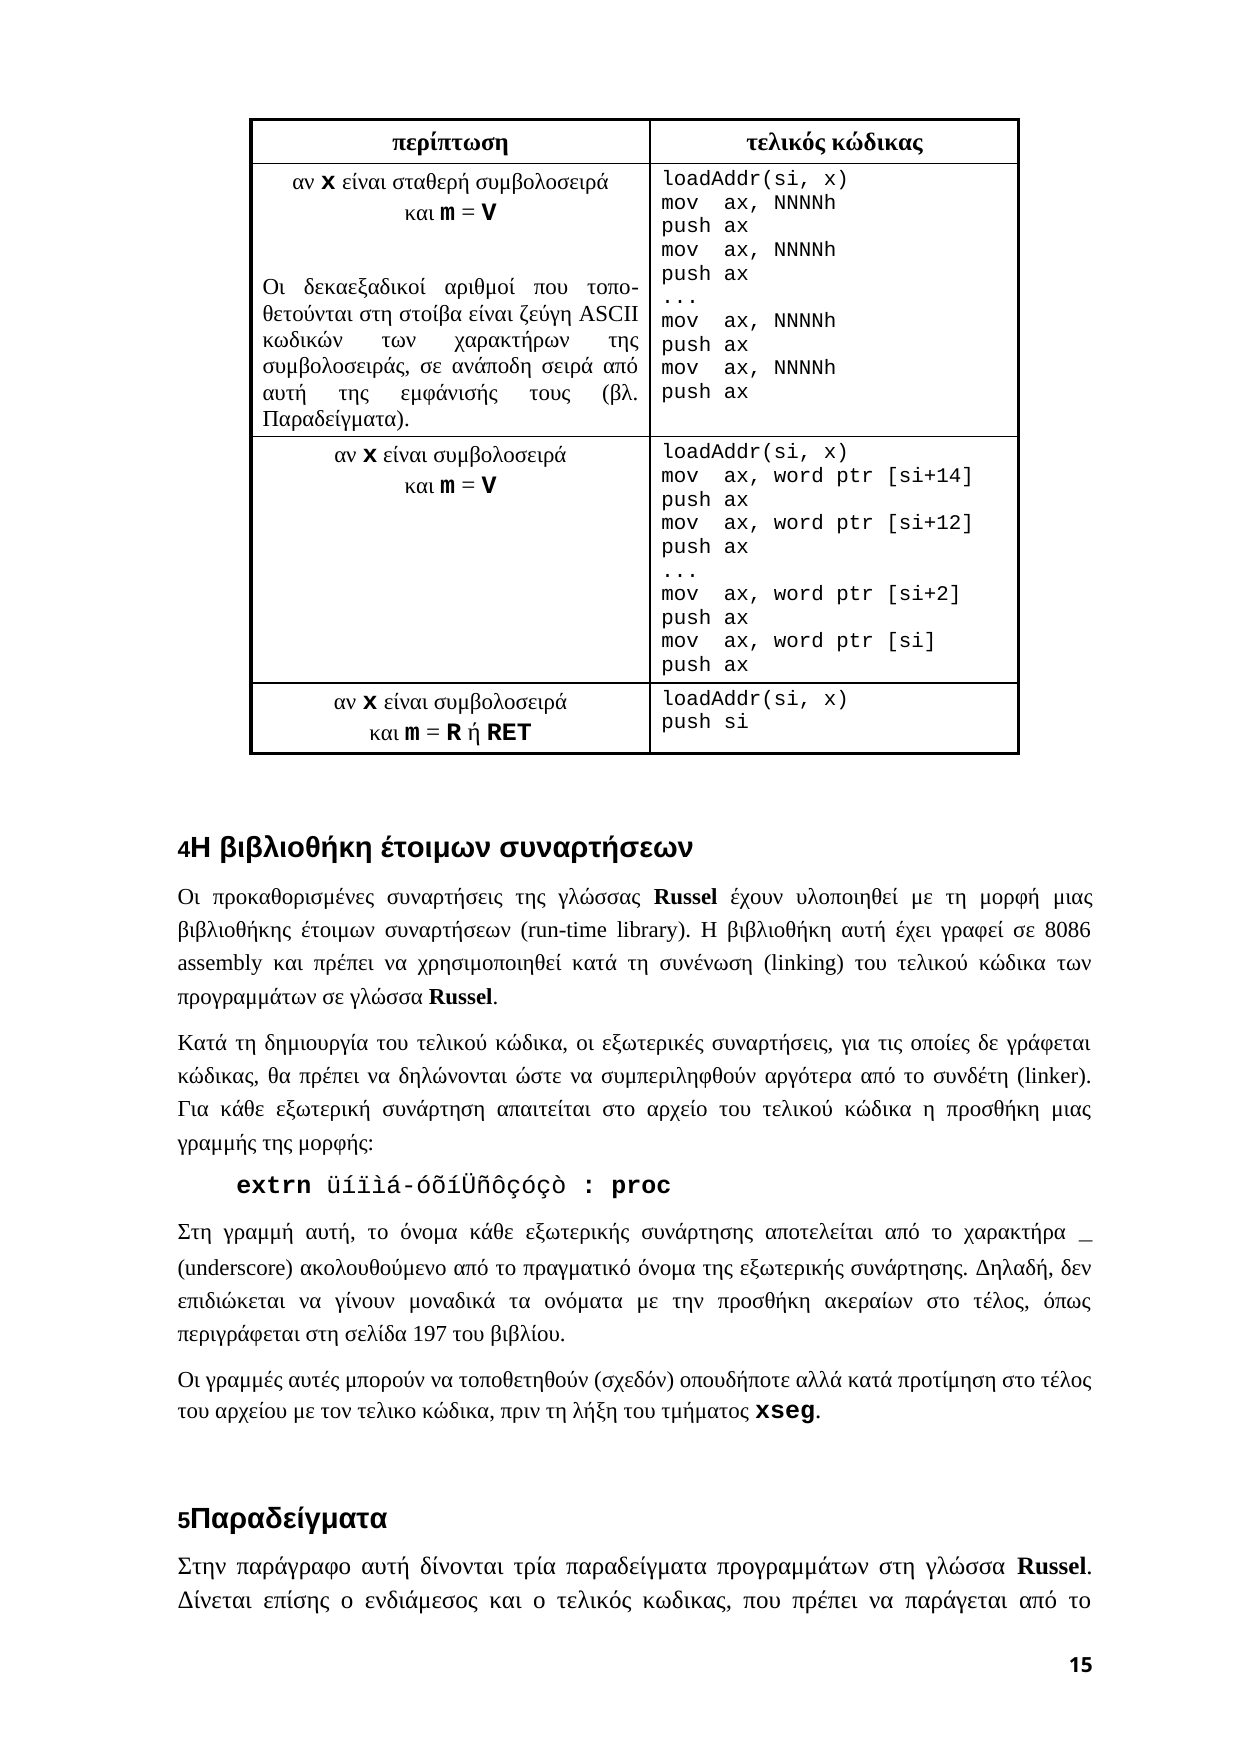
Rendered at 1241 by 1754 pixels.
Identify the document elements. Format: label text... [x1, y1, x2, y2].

table_cell αν x είναι σταθερή συμβολοσειρά και m = V Οι δεκαεξαδικοί αριθμοί που τοπο­θετούνται στη στοίβα είναι ζεύγη ASCII κωδικών των χαρακτήρων της συμβολοσειράς, σε ανάποδη σειρά από αυτή της εμφάνισής τους (βλ. Παραδείγματα). [253, 164, 649, 436]
table_cell loadAddr(si, x) mov ax, NNNNh push ax mov ax, NNNNh push ax ... mov ax, NNNNh push ax mov ax, NNNNh push ax [651, 164, 1017, 436]
table_header περίπτωση [253, 121, 649, 162]
text Στη γραμμή αυτή, το όνομα κάθε εξωτερικής συνάρτησης αποτελείται από το χαρακτήρα _ (underscore) ακολουθούμενο από το πραγματικό όνομα της εξωτερικής συνάρτησης. Δηλαδή, δεν επιδιώκεται να γίνουν μοναδικά τα ονόματα με την προσθήκη ακεραίων στο τέλος, όπως περιγράφεται στη σελίδα 197 του βιβλίου. [177, 1213, 1092, 1347]
table_cell loadAddr(si, x) push si [651, 684, 1017, 752]
subtitle Παραδείγματα [177, 1501, 1092, 1534]
text Κατά τη δημιουργία του τελικού κώδικα, οι εξωτερικές συναρτήσεις, για τις οποίες δε γράφεται κώδικας, θα πρέπει να δηλώνονται ώστε να συμπεριληφθούν αργότερα από το συνδέτη (linker). Για κάθε εξωτερική συνάρτηση απαιτείται στο αρχείο του τελικού κώδικα η προσθήκη μιας γραμμής της μορφής: [177, 1022, 1092, 1155]
text Στην παράγραφο αυτή δίνονται τρία παραδείγματα προγραμμάτων στη γλώσσα Russel. Δίνεται επίσης ο ενδιάμεσος και ο τελικός κωδικας, που πρέπει να παράγεται από το [177, 1547, 1092, 1613]
subtitle Η βιβλιοθήκη έτοιμων συναρτήσεων [177, 830, 1092, 863]
text Οι γραμμές αυτές μπορούν να τοποθετηθούν (σχεδόν) οπουδήποτε αλλά κατά προτίμηση στο τέλος του αρχείου με τον τελικο κώδικα, πριν τη λήξη του τμήματος xseg. [177, 1359, 1092, 1426]
table_cell loadAddr(si, x) mov ax, word ptr [si+14] push ax mov ax, word ptr [si+12] push ax ... mov ax, word ptr [si+2] push ax mov ax, word ptr [si] push ax [651, 437, 1017, 682]
table_cell αν x είναι συμβολοσειρά και m = V [253, 437, 649, 682]
text Οι προκαθορισμένες συναρτήσεις της γλώσσας Russel έχουν υλοποιηθεί με τη μορφή μιας βιβλιοθήκης έτοιμων συναρτήσεων (run-time library). Η βιβλιοθήκη αυτή έχει γραφεί σε 8086 assembly και πρέπει να χρησιμοποιηθεί κατά τη συνένωση (linking) του τελικού κώδικα των προγραμμάτων σε γλώσσα Russel. [177, 876, 1092, 1009]
text extrn üíïìá-óõíÜñôçóçò : proc [236, 1167, 1092, 1201]
table_cell αν x είναι συμβολοσειρά και m = R ή RET [253, 684, 649, 752]
table_header τελικός κώδικας [651, 121, 1017, 162]
